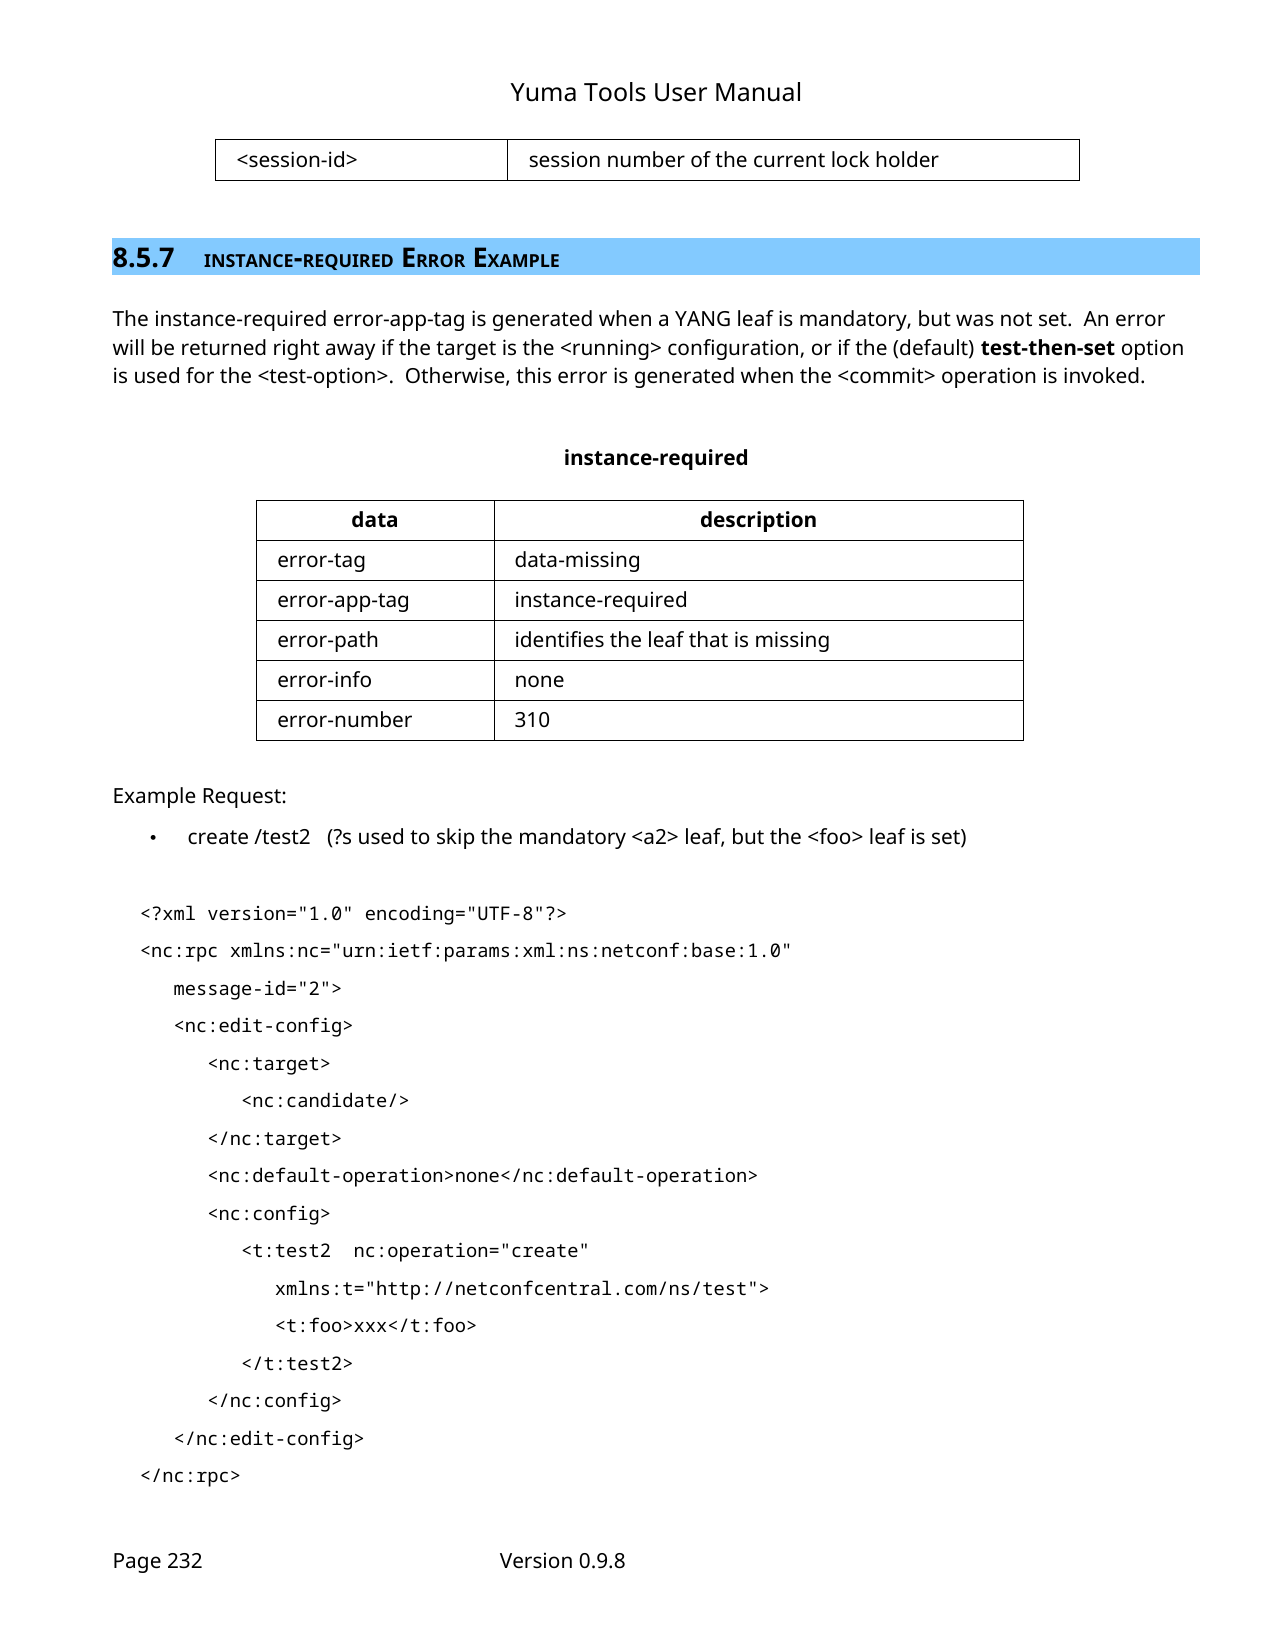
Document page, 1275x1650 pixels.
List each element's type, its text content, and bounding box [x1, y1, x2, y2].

table_cell error-path [257, 621, 494, 660]
table_cell identifies the leaf that is missing [495, 621, 1023, 660]
text message-id="2"> [139, 975, 1200, 1001]
table_cell error-number [257, 701, 494, 740]
text <t:foo>xxx</t:foo> [139, 1313, 1200, 1338]
table_cell none [495, 661, 1023, 700]
table_cell error-info [257, 661, 494, 700]
text </nc:target> [139, 1125, 1200, 1151]
text Example Request: [112, 781, 1200, 809]
subtitle instance-required [127, 443, 1185, 471]
table_cell <session-id> [216, 140, 507, 179]
table_cell instance-required [495, 581, 1023, 620]
text <nc:default-operation>none</nc:default-operation> [139, 1163, 1200, 1188]
text <nc:config> [139, 1200, 1200, 1226]
text <nc:rpc xmlns:nc="urn:ietf:params:xml:ns:netconf:base:1.0" [139, 938, 1200, 963]
table_cell error-tag [257, 541, 494, 580]
text <?xml version="1.0" encoding="UTF-8"?> [139, 900, 1200, 926]
table_cell data-missing [495, 541, 1023, 580]
text </nc:edit-config> [139, 1425, 1200, 1451]
table_cell 310 [495, 701, 1023, 740]
list create /test2 (?s used to skip the mandatory <a2> leaf, but the <foo> leaf is set) [150, 822, 1200, 850]
text <nc:edit-config> [139, 1013, 1200, 1038]
text <nc:target> [139, 1050, 1200, 1076]
text </t:test2> [139, 1350, 1200, 1376]
text The instance-required error-app-tag is generated when a YANG leaf is mandatory, but was not set. An error will be returned right away if the target is the <running> configuration, or if the (default) test-then-set option is used for the <test-option>. Otherwise, this error is generated when the <commit> operation is invoked. [112, 304, 1200, 389]
text <nc:candidate/> [139, 1088, 1200, 1113]
table_cell session number of the current lock holder [508, 140, 1079, 179]
table_cell error-app-tag [257, 581, 494, 620]
text </nc:rpc> [139, 1463, 1200, 1488]
table_header description [495, 501, 1023, 540]
text xmlns:t="http://netconfcentral.com/ns/test"> [139, 1275, 1200, 1301]
text </nc:config> [139, 1388, 1200, 1413]
table_header data [257, 501, 494, 540]
text <t:test2 nc:operation="create" [139, 1238, 1200, 1263]
subtitle instance-required Error Example [112, 238, 1200, 275]
